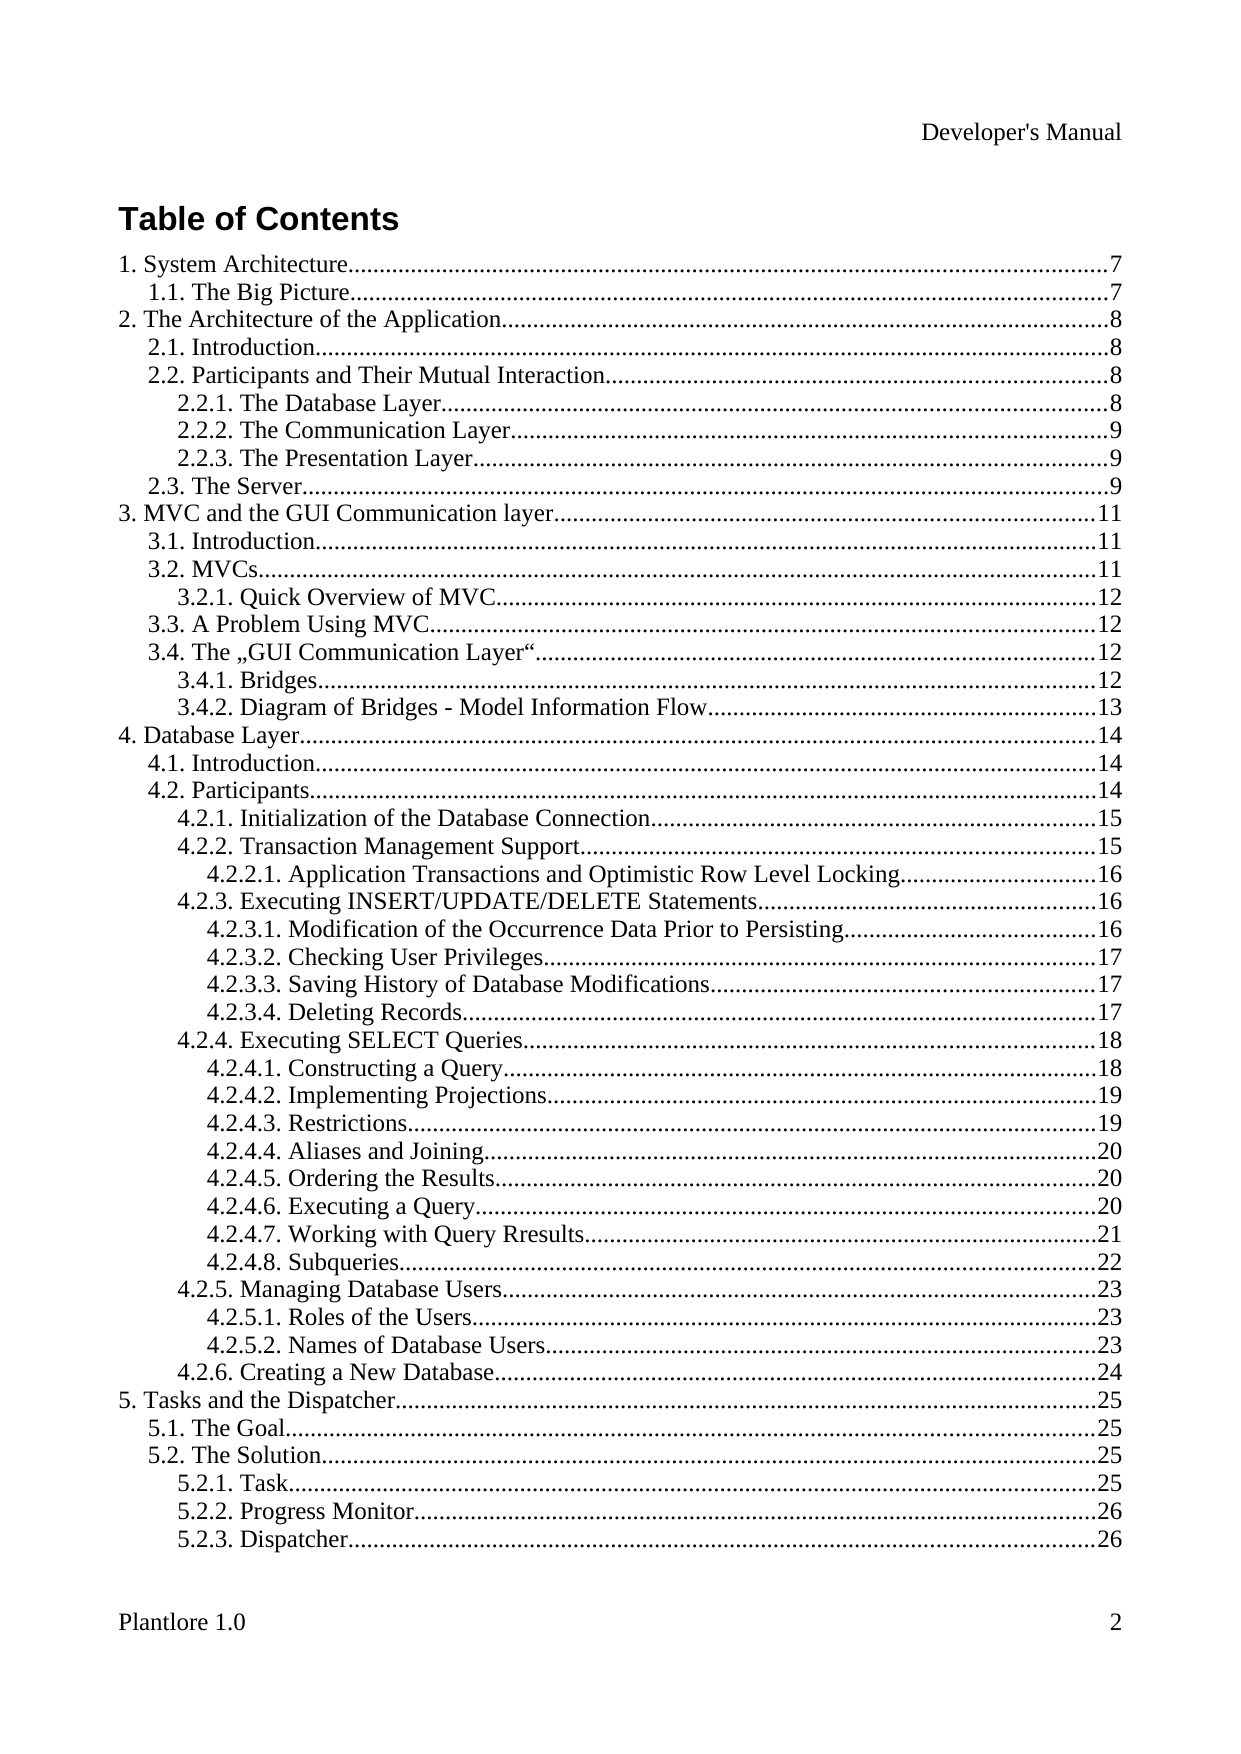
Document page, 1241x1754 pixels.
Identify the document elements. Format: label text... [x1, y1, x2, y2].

text 2.2.3. The Presentation Layer 9 [177, 444, 1122, 472]
text 1. System Architecture 7 [118, 250, 1122, 278]
text 4.2. Participants 14 [148, 777, 1122, 804]
text 2.3. The Server 9 [148, 472, 1122, 499]
text 4.2.4.6. Executing a Query 20 [207, 1192, 1122, 1220]
text 4.2.3.4. Deleting Records 17 [207, 998, 1122, 1026]
text 4.2.1. Initialization of the Database Connection 15 [177, 804, 1122, 832]
text 3.4. The „GUI Communication Layer“ 12 [148, 638, 1122, 666]
text 3.2. MVCs 11 [148, 555, 1122, 583]
text 3.4.1. Bridges 12 [177, 666, 1122, 693]
text 4.2.4.1. Constructing a Query 18 [207, 1054, 1122, 1081]
text 4.2.4.7. Working with Query Rresults 21 [207, 1220, 1122, 1248]
text 4.2.4.3. Restrictions 19 [207, 1109, 1122, 1137]
text 4.2.3. Executing INSERT/UPDATE/DELETE Statements 16 [177, 887, 1122, 915]
text 3.1. Introduction 11 [148, 527, 1122, 555]
text 3.4.2. Diagram of Bridges - Model Information Flow 13 [177, 693, 1122, 721]
text 4.2.4.2. Implementing Projections 19 [207, 1081, 1122, 1109]
text 2.1. Introduction 8 [148, 333, 1122, 361]
text 4.2.4.8. Subqueries 22 [207, 1248, 1122, 1275]
text 3. MVC and the GUI Communication layer 11 [118, 499, 1122, 527]
text 4.2.4. Executing SELECT Queries 18 [177, 1026, 1122, 1054]
text 3.3. A Problem Using MVC 12 [148, 610, 1122, 638]
text 1.1. The Big Picture 7 [148, 278, 1122, 306]
text 2. The Architecture of the Application 8 [118, 306, 1122, 333]
text 5.1. The Goal 25 [148, 1414, 1122, 1442]
text 2.2. Participants and Their Mutual Interaction 8 [148, 361, 1122, 389]
text 4.2.4.5. Ordering the Results 20 [207, 1164, 1122, 1192]
text 5.2. The Solution 25 [148, 1442, 1122, 1469]
text 4.2.5.1. Roles of the Users 23 [207, 1303, 1122, 1331]
text 5.2.3. Dispatcher 26 [177, 1525, 1122, 1552]
subtitle Table of Contents [118, 200, 1122, 238]
text 4.2.5. Managing Database Users 23 [177, 1275, 1122, 1303]
text 5.2.1. Task 25 [177, 1469, 1122, 1497]
text 4.2.2. Transaction Management Support 15 [177, 832, 1122, 860]
text 4.2.5.2. Names of Database Users 23 [207, 1331, 1122, 1358]
text 4.2.3.3. Saving History of Database Modifications 17 [207, 971, 1122, 998]
text 4.2.3.2. Checking User Privileges 17 [207, 943, 1122, 971]
text 4.2.2.1. Application Transactions and Optimistic Row Level Locking 16 [207, 860, 1122, 887]
text 3.2.1. Quick Overview of MVC 12 [177, 583, 1122, 610]
text 4.2.4.4. Aliases and Joining 20 [207, 1137, 1122, 1164]
text 2.2.2. The Communication Layer 9 [177, 416, 1122, 444]
text 5. Tasks and the Dispatcher 25 [118, 1386, 1122, 1414]
text 4.1. Introduction 14 [148, 749, 1122, 777]
text 4. Database Layer 14 [118, 721, 1122, 749]
text 5.2.2. Progress Monitor 26 [177, 1497, 1122, 1525]
text 4.2.3.1. Modification of the Occurrence Data Prior to Persisting 16 [207, 915, 1122, 943]
text 4.2.6. Creating a New Database 24 [177, 1358, 1122, 1386]
text 2.2.1. The Database Layer 8 [177, 389, 1122, 416]
